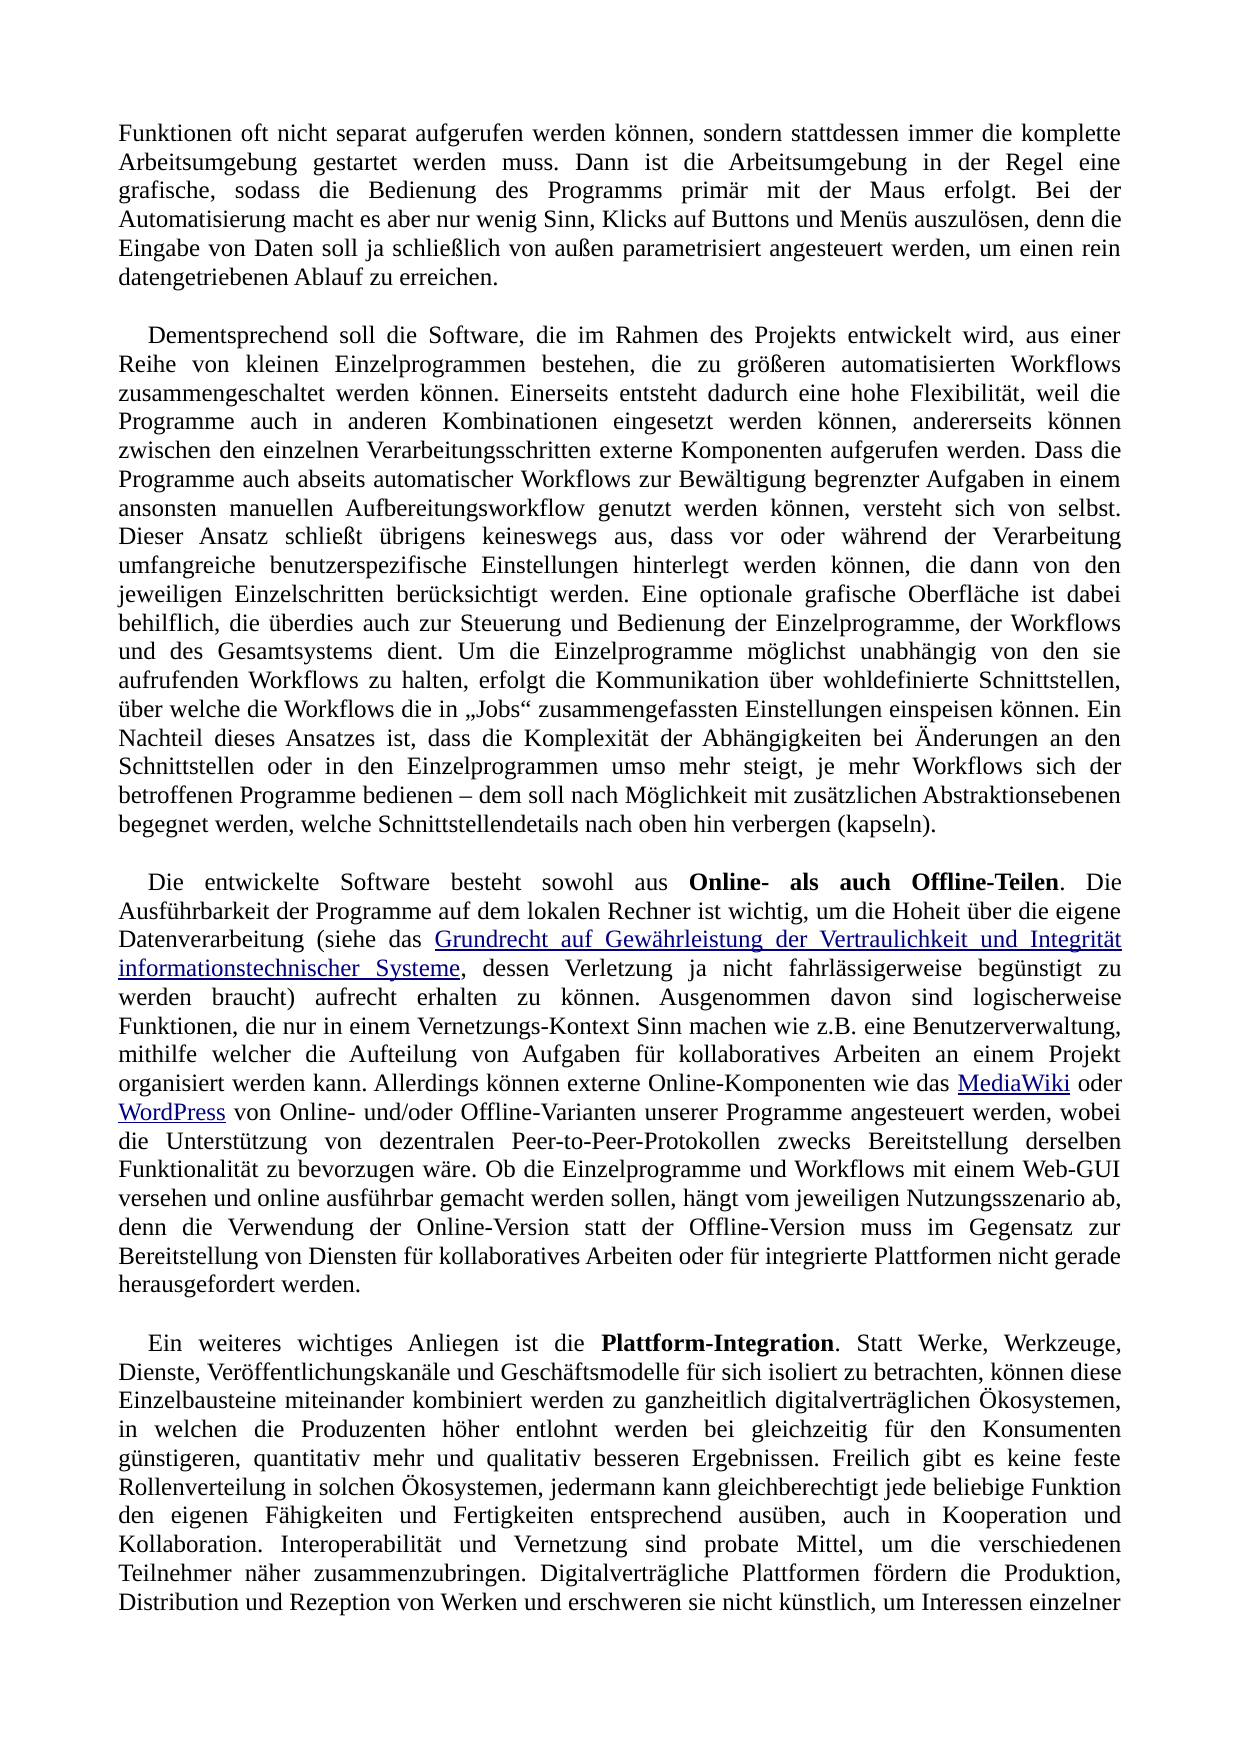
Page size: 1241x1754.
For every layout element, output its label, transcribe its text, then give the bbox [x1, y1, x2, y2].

text Dementsprechend soll die Software, die im Rahmen des Projekts entwickelt wird, aus einer Reihe von kleinen Einzelprogrammen bestehen, die zu größeren automatisierten Workflows zusammengeschaltet werden können. Einerseits entsteht dadurch eine hohe Flexibilität, weil die Programme auch in anderen Kombinationen eingesetzt werden können, andererseits können zwischen den einzelnen Verarbeitungsschritten externe Komponenten aufgerufen werden. Dass die Programme auch abseits automatischer Workflows zur Bewältigung begrenzter Aufgaben in einem ansonsten manuellen Aufbereitungsworkflow genutzt werden können, versteht sich von selbst. Dieser Ansatz schließt übrigens keineswegs aus, dass vor oder während der Verarbeitung umfangreiche benutzerspezifische Einstellungen hinterlegt werden können, die dann von den jeweiligen Einzelschritten berücksichtigt werden. Eine optionale grafische Oberfläche ist dabei behilflich, die überdies auch zur Steuerung und Bedienung der Einzelprogramme, der Workflows und des Gesamtsystems dient. Um die Einzelprogramme möglichst unabhängig von den sie aufrufenden Workflows zu halten, erfolgt die Kommunikation über wohldefinierte Schnittstellen, über welche die Workflows die in „Jobs“ zusammengefassten Einstellungen einspeisen können. Ein Nachteil dieses Ansatzes ist, dass die Komplexität der Abhängigkeiten bei Änderungen an den Schnittstellen oder in den Einzelprogrammen umso mehr steigt, je mehr Workflows sich der betroffenen Programme bedienen – dem soll nach Möglichkeit mit zusätzlichen Abstraktionsebenen begegnet werden, welche Schnittstellendetails nach oben hin verbergen (kapseln). [118, 320, 1122, 838]
text Die entwickelte Software besteht sowohl aus Online- als auch Offline-Teilen. Die Ausführbarkeit der Programme auf dem lokalen Rechner ist wichtig, um die Hoheit über die eigene Datenverarbeitung (siehe das Grundrecht auf Gewährleistung der Vertraulichkeit und Integrität informationstechnischer Systeme, dessen Verletzung ja nicht fahrlässigerweise begünstigt zu werden braucht) aufrecht erhalten zu können. Ausgenommen davon sind logischerweise Funktionen, die nur in einem Vernetzungs-Kontext Sinn machen wie z.B. eine Benutzerverwaltung, mithilfe welcher die Aufteilung von Aufgaben für kollaboratives Arbeiten an einem Projekt organisiert werden kann. Allerdings können externe Online-Komponenten wie das MediaWiki oder WordPress von Online- und/oder Offline-Varianten unserer Programme angesteuert werden, wobei die Unterstützung von dezentralen Peer-to-Peer-Protokollen zwecks Bereitstellung derselben Funktionalität zu bevorzugen wäre. Ob die Einzelprogramme und Workflows mit einem Web-GUI versehen und online ausführbar gemacht werden sollen, hängt vom jeweiligen Nutzungsszenario ab, denn die Verwendung der Online-Version statt der Offline-Version muss im Gegensatz zur Bereitstellung von Diensten für kollaboratives Arbeiten oder für integrierte Plattformen nicht gerade herausgefordert werden. [118, 867, 1122, 1298]
text Funktionen oft nicht separat aufgerufen werden können, sondern stattdessen immer die komplette Arbeitsumgebung gestartet werden muss. Dann ist die Arbeitsumgebung in der Regel eine grafische, sodass die Bedienung des Programms primär mit der Maus erfolgt. Bei der Automatisierung macht es aber nur wenig Sinn, Klicks auf Buttons und Menüs auszulösen, denn die Eingabe von Daten soll ja schließlich von außen parametrisiert angesteuert werden, um einen rein datengetriebenen Ablauf zu erreichen. [118, 118, 1122, 291]
text Ein weiteres wichtiges Anliegen ist die Plattform-Integration. Statt Werke, Werkzeuge, Dienste, Veröffentlichungskanäle und Geschäftsmodelle für sich isoliert zu betrachten, können diese Einzelbausteine miteinander kombiniert werden zu ganzheitlich digitalverträglichen Ökosystemen, in welchen die Produzenten höher entlohnt werden bei gleichzeitig für den Konsumenten günstigeren, quantitativ mehr und qualitativ besseren Ergebnissen. Freilich gibt es keine feste Rollenverteilung in solchen Ökosystemen, jedermann kann gleichberechtigt jede beliebige Funktion den eigenen Fähigkeiten und Fertigkeiten entsprechend ausüben, auch in Kooperation und Kollaboration. Interoperabilität und Vernetzung sind probate Mittel, um die verschiedenen Teilnehmer näher zusammenzubringen. Digitalverträgliche Plattformen fördern die Produktion, Distribution und Rezeption von Werken und erschweren sie nicht künstlich, um Interessen einzelner [118, 1328, 1122, 1615]
